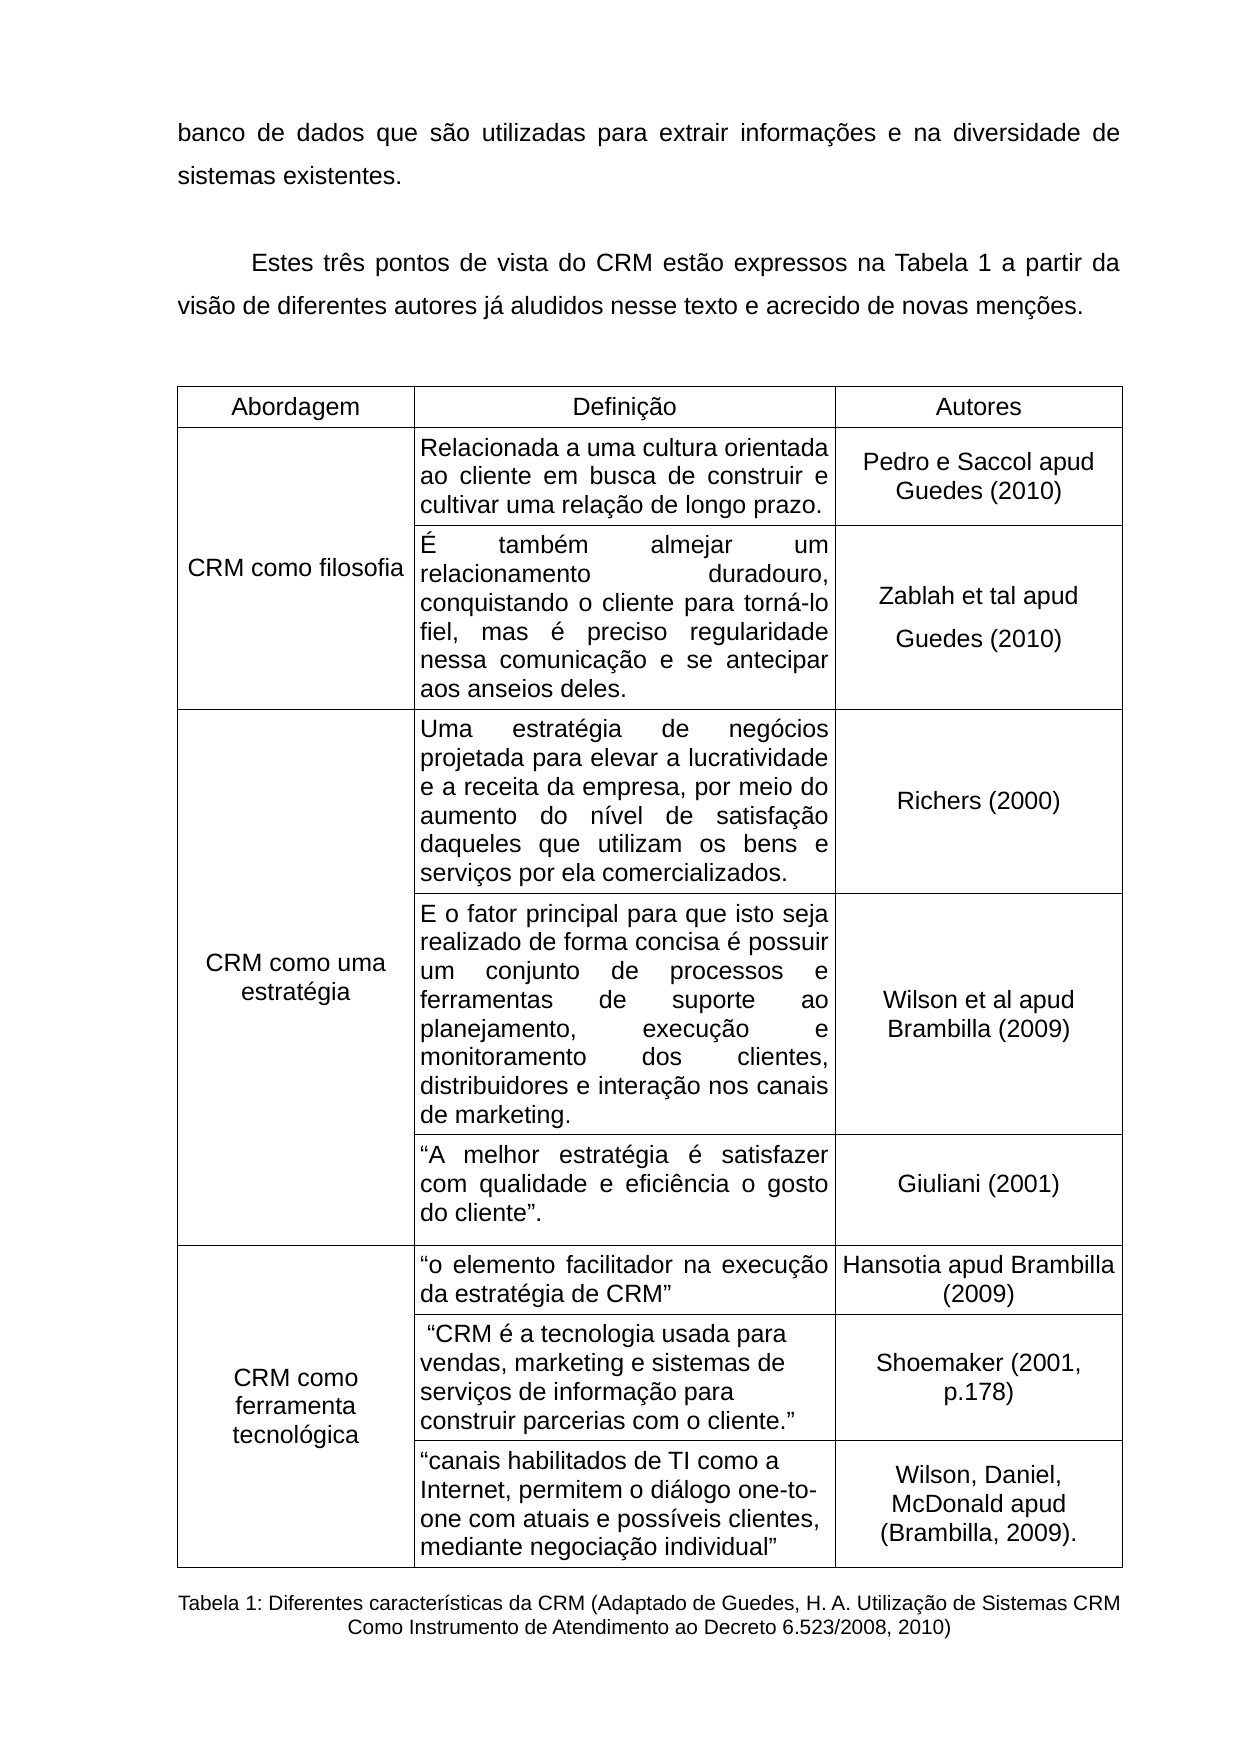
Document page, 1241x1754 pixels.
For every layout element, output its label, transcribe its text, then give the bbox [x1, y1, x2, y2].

table_cell Wilson, Daniel, McDonald apud (Brambilla, 2009). [836, 1441, 1122, 1567]
table_cell Zablah et tal apud Guedes (2010) [836, 526, 1122, 709]
table_cell Hansotia apud Brambilla (2009) [836, 1246, 1122, 1314]
table_cell “CRM é a tecnologia usada para vendas, marketing e sistemas de serviços de informação para construir parcerias com o cliente.” [415, 1315, 835, 1440]
table_header Definição [415, 387, 835, 427]
table_cell “canais habilitados de TI como a Internet, permitem o diálogo one-to-one com atuais e possíveis clientes, mediante negociação individual” [415, 1441, 835, 1567]
text Estes três pontos de vista do CRM estão expressos na Tabela 1 a partir da visão de diferentes autores já aludidos nesse texto e acrecido de novas menções. [177, 247, 1122, 319]
table_cell Shoemaker (2001, p.178) [836, 1315, 1122, 1440]
table_cell “o elemento facilitador na execução da estratégia de CRM” [415, 1246, 835, 1314]
table_cell Richers (2000) [836, 710, 1122, 893]
table_cell Giuliani (2001) [836, 1135, 1122, 1244]
text banco de dados que são utilizadas para extrair informações e na diversidade de sistemas existentes. [177, 118, 1122, 190]
text Tabela 1: Diferentes características da CRM (Adaptado de Guedes, H. A. Utilização de Sistemas CRM Como Instrumento de Atendimento ao Decreto 6.523/2008, 2010) [177, 1591, 1122, 1639]
table_cell Wilson et al apud Brambilla (2009) [836, 894, 1122, 1134]
table_cell É também almejar um relacionamento duradouro, conquistando o cliente para torná-lo fiel, mas é preciso regularidade nessa comunicação e se antecipar aos anseios deles. [415, 526, 835, 709]
table_header Autores [836, 387, 1122, 427]
table_cell CRM como ferramenta tecnológica [178, 1246, 414, 1567]
table_header Abordagem [178, 387, 414, 427]
table_cell E o fator principal para que isto seja realizado de forma concisa é possuir um conjunto de processos e ferramentas de suporte ao planejamento, execução e monitoramento dos clientes, distribuidores e interação nos canais de marketing. [415, 894, 835, 1134]
table_cell “A melhor estratégia é satisfazer com qualidade e eficiência o gosto do cliente”. [415, 1135, 835, 1244]
table_cell Pedro e Saccol apud Guedes (2010) [836, 428, 1122, 524]
table_cell Uma estratégia de negócios projetada para elevar a lucratividade e a receita da empresa, por meio do aumento do nível de satisfação daqueles que utilizam os bens e serviços por ela comercializados. [415, 710, 835, 893]
table_cell CRM como uma estratégia [178, 710, 414, 1244]
table_cell CRM como filosofia [178, 428, 414, 709]
table_cell Relacionada a uma cultura orientada ao cliente em busca de construir e cultivar uma relação de longo prazo. [415, 428, 835, 524]
